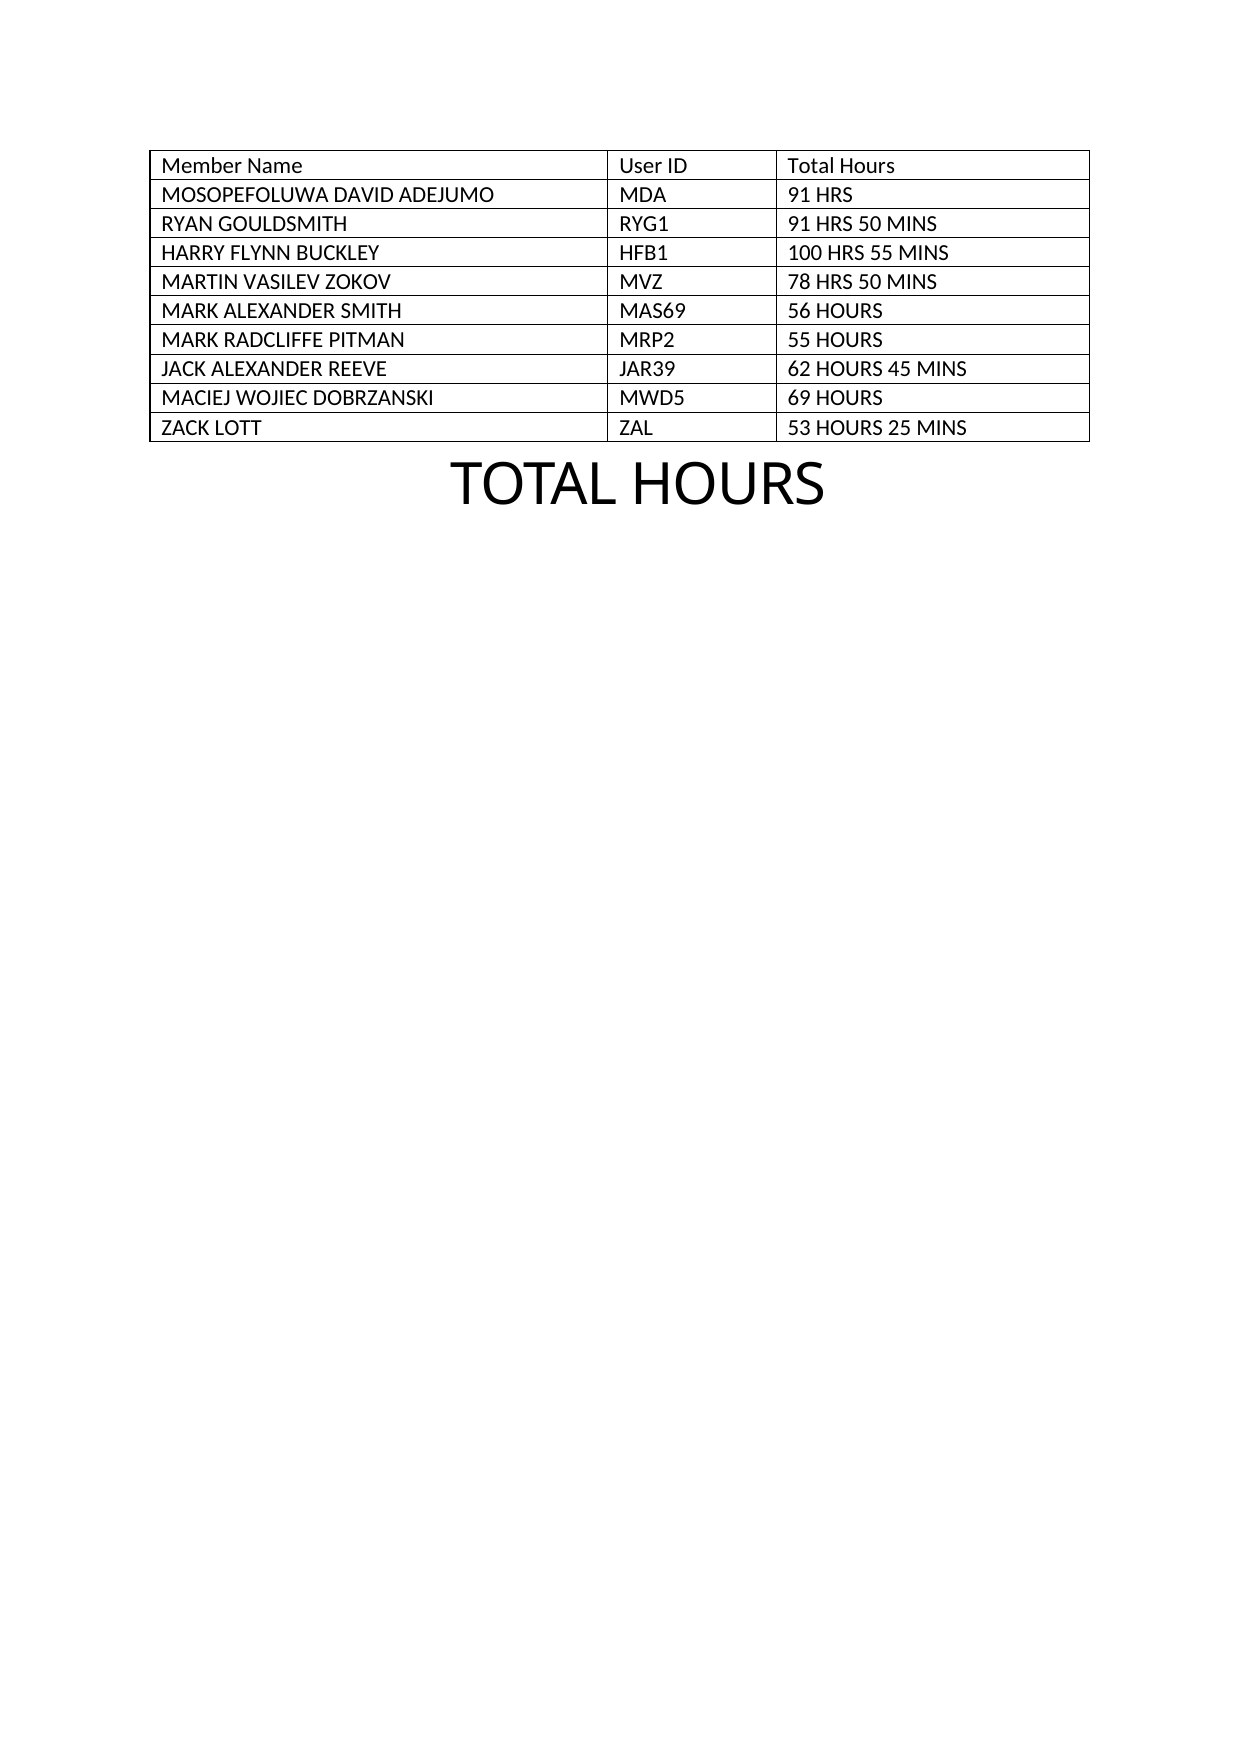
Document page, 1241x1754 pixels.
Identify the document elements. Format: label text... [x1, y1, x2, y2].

table_cell 69 HOURS [777, 384, 1089, 412]
table_cell MARTIN VASILEV ZOKOV [151, 267, 607, 295]
table_cell MACIEJ WOJIEC DOBRZANSKI [151, 384, 607, 412]
table_cell 53 HOURS 25 MINS [777, 413, 1089, 441]
table_cell MWD5 [608, 384, 776, 412]
table_cell MDA [608, 180, 776, 208]
table_cell MRP2 [608, 325, 776, 353]
table_header User ID [608, 151, 776, 179]
table_cell JAR39 [608, 355, 776, 382]
table_cell 91 HRS 50 MINS [777, 209, 1089, 237]
table_cell HFB1 [608, 238, 776, 266]
title TOTAL HOURS [375, 442, 1090, 521]
table_cell MARK ALEXANDER SMITH [151, 296, 607, 324]
table_cell RYAN GOULDSMITH [151, 209, 607, 237]
table_cell JACK ALEXANDER REEVE [151, 355, 607, 382]
table_cell MOSOPEFOLUWA DAVID ADEJUMO [151, 180, 607, 208]
table_header Total Hours [777, 151, 1089, 179]
table_cell 55 HOURS [777, 325, 1089, 353]
table_cell 62 HOURS 45 MINS [777, 355, 1089, 382]
table_cell MAS69 [608, 296, 776, 324]
table_cell 56 HOURS [777, 296, 1089, 324]
table_cell RYG1 [608, 209, 776, 237]
table_cell 78 HRS 50 MINS [777, 267, 1089, 295]
table_cell MARK RADCLIFFE PITMAN [151, 325, 607, 353]
table_cell HARRY FLYNN BUCKLEY [151, 238, 607, 266]
table_cell 100 HRS 55 MINS [777, 238, 1089, 266]
table_cell MVZ [608, 267, 776, 295]
table_cell ZACK LOTT [151, 413, 607, 441]
table_cell 91 HRS [777, 180, 1089, 208]
table_header Member Name [151, 151, 607, 179]
table_cell ZAL [608, 413, 776, 441]
